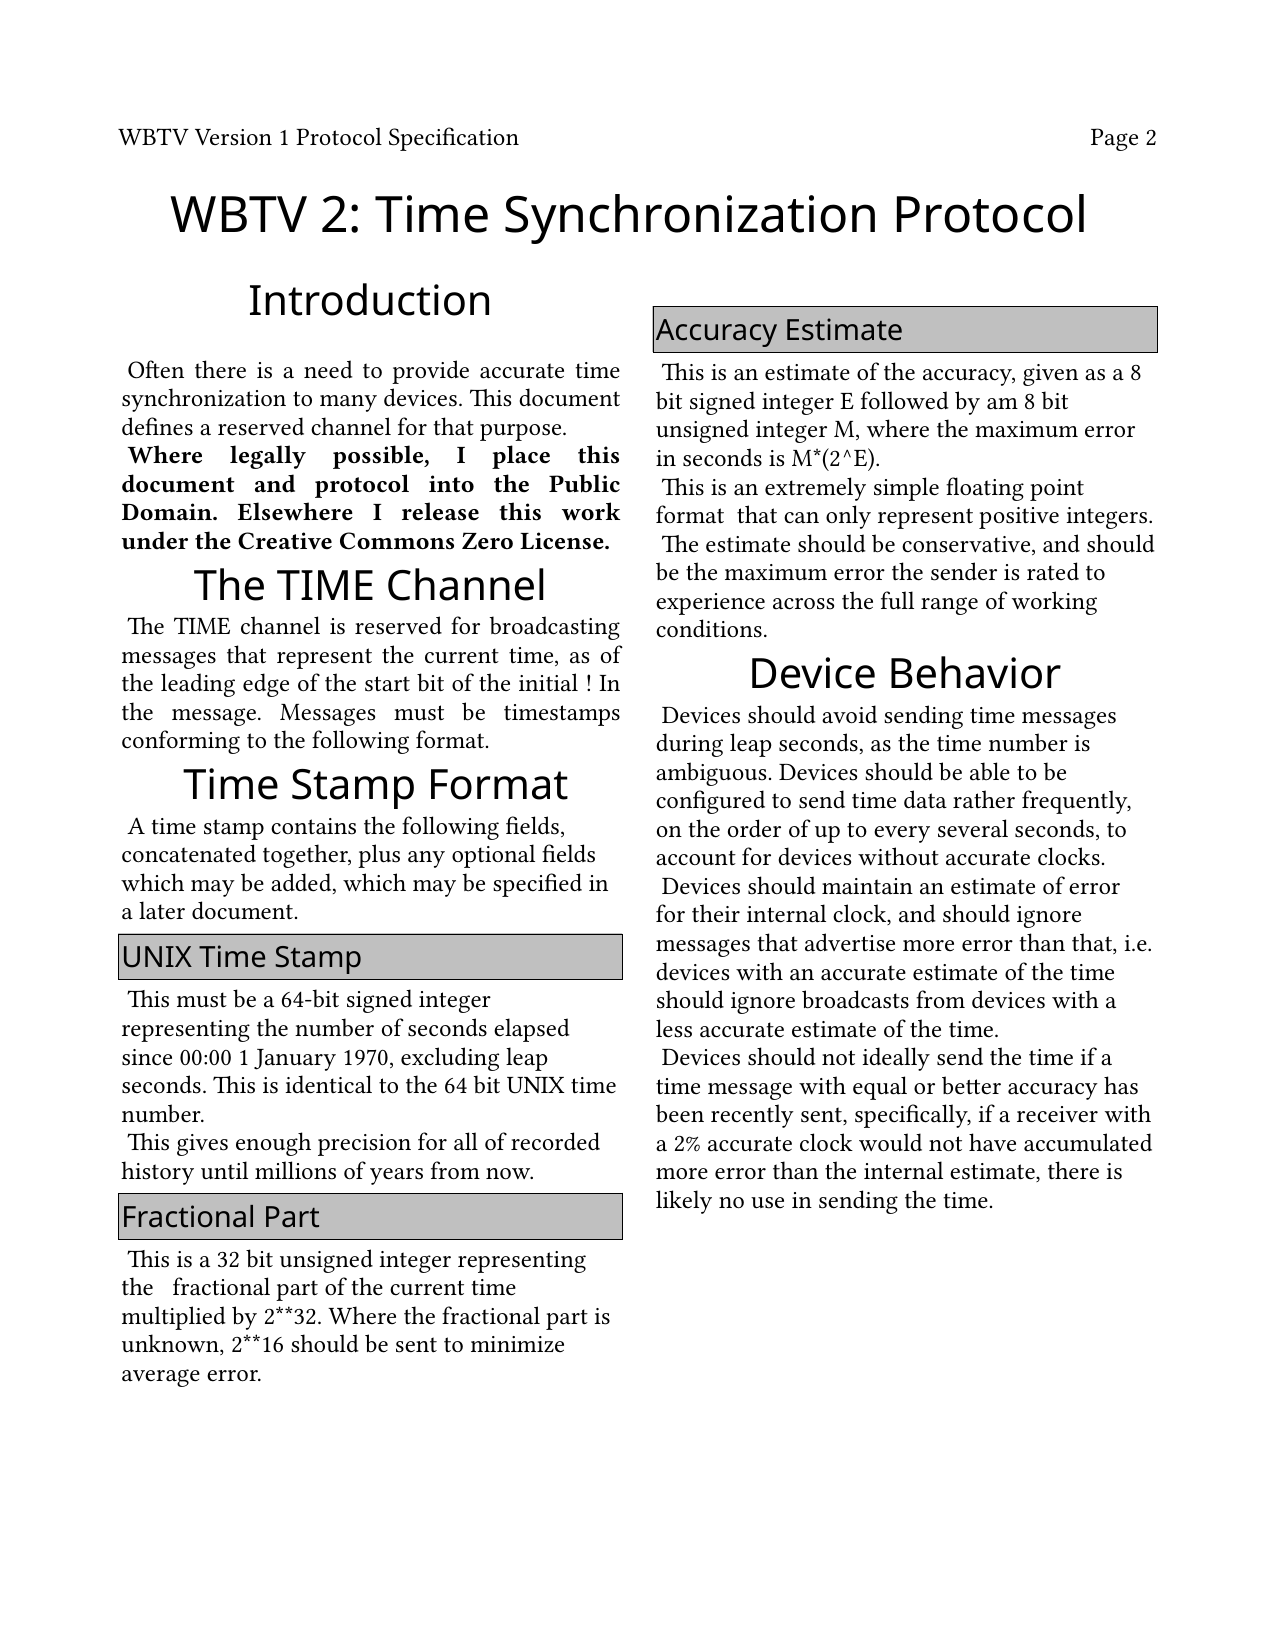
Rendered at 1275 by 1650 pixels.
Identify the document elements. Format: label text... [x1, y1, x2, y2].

text This is a 32 bit unsigned integer representing the fractional part of the current time multiplied by 2**32. Where the fractional part is unknown, 2**16 should be sent to minimize average error. [121, 1245, 621, 1387]
text Devices should avoid sending time messages during leap seconds, as the time number is ambiguous. Devices should be able to be configured to send time data rather frequently, on the order of up to every several seconds, to account for devices without accurate clocks. [656, 701, 1155, 872]
text This gives enough precision for all of recorded history until millions of years from now. [121, 1128, 621, 1185]
subtitle The TIME Channel [118, 556, 622, 612]
subtitle Time Stamp Format [118, 755, 622, 812]
subtitle UNIX Time Stamp [119, 935, 622, 979]
text This must be a 64-bit signed integer representing the number of seconds elapsed since 00:00 1 January 1970, excluding leap seconds. This is identical to the 64 bit UNIX time number. [121, 985, 621, 1128]
text Devices should maintain an estimate of error for their internal clock, and should ignore messages that advertise more error than that, i.e. devices with an accurate estimate of the time should ignore broadcasts from devices with a less accurate estimate of the time. [656, 872, 1155, 1043]
text Often there is a need to provide accurate time synchronization to many devices. This document defines a reserved channel for that purpose. [121, 356, 621, 441]
subtitle Accuracy Estimate [654, 307, 1157, 352]
text This is an estimate of the accuracy, given as a 8 bit signed integer E followed by am 8 bit unsigned integer M, where the maximum error in seconds is M*(2^E). [656, 358, 1155, 473]
subtitle WBTV 2: Time Synchronization Protocol [112, 179, 1147, 247]
text The TIME channel is reserved for broadcasting messages that represent the current time, as of the leading edge of the start bit of the initial ! In the message. Messages must be timestamps conforming to the following format. [121, 612, 621, 755]
text The estimate should be conservative, and should be the maximum error the sender is rated to experience across the full range of working conditions. [656, 530, 1155, 644]
text Devices should not ideally send the time if a time message with equal or better accuracy has been recently sent, specifically, if a receiver with a 2% accurate clock would not have accumulated more error than the internal estimate, there is likely no use in sending the time. [656, 1043, 1155, 1214]
text This is an extremely simple floating point format that can only represent positive integers. [656, 473, 1155, 530]
subtitle Fractional Part [119, 1194, 622, 1239]
text Where legally possible, I place this document and protocol into the Public Domain. Elsewhere I release this work under the Creative Commons Zero License. [121, 441, 621, 556]
text A time stamp contains the following fields, concatenated together, plus any optional fields which may be added, which may be specified in a later document. [121, 812, 621, 926]
subtitle Device Behavior [652, 644, 1157, 701]
subtitle Introduction [112, 247, 1147, 327]
